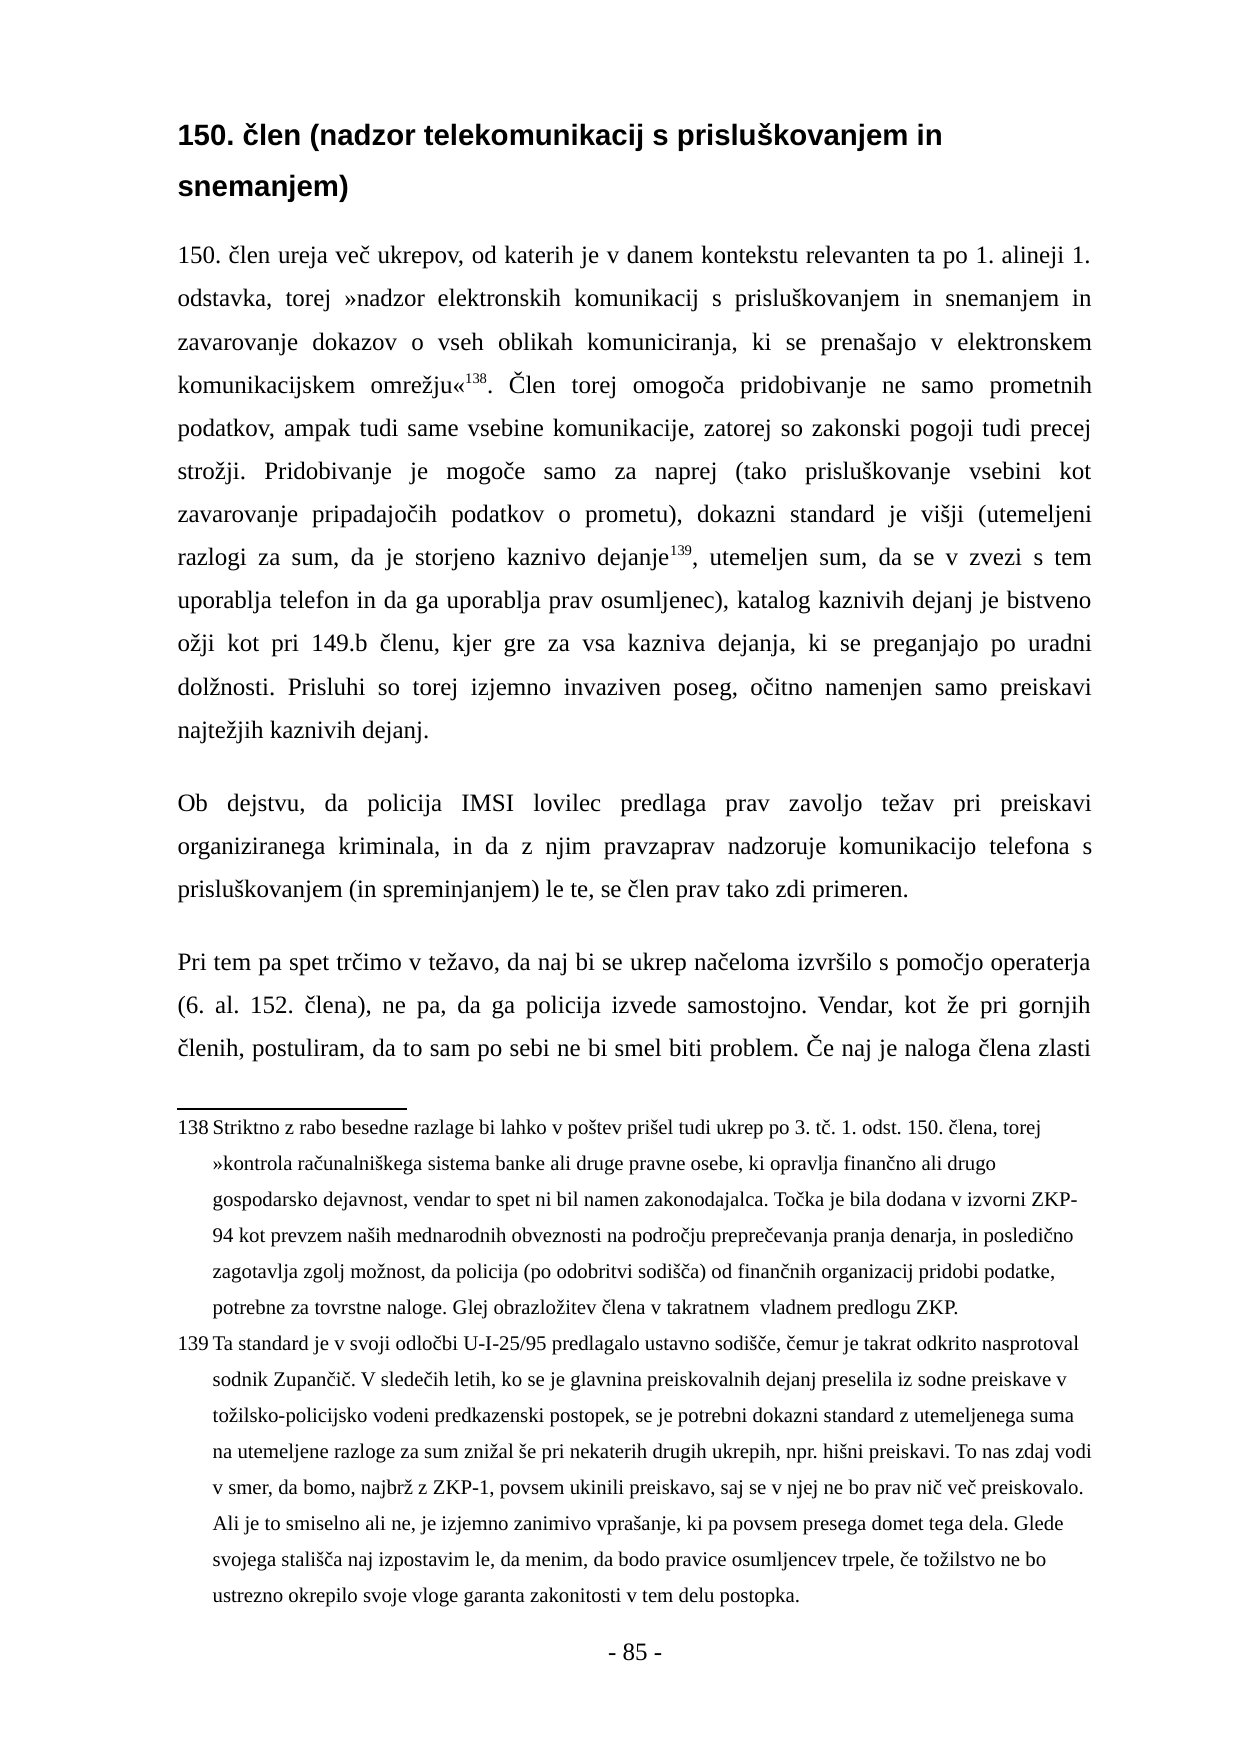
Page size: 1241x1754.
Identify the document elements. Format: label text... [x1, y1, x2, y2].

subtitle 150. člen (nadzor telekomunikacij s prisluškovanjem in snemanjem) [177, 118, 1093, 202]
text 150. člen ureja več ukrepov, od katerih je v danem kontekstu relevanten ta po 1. alineji 1. odstavka, torej »nadzor elektronskih komunikacij s prisluškovanjem in snemanjem in zavarovanje dokazov o vseh oblikah komuniciranja, ki se prenašajo v elektronskem komunikacijskem omrežju«. Člen torej omogoča pridobivanje ne samo prometnih podatkov, ampak tudi same vsebine komunikacije, zatorej so zakonski pogoji tudi precej strožji. Pridobivanje je mogoče samo za naprej (tako prisluškovanje vsebini kot zavarovanje pripadajočih podatkov o prometu), dokazni standard je višji (utemeljeni razlogi za sum, da je storjeno kaznivo dejanje, utemeljen sum, da se v zvezi s tem uporablja telefon in da ga uporablja prav osumljenec), katalog kaznivih dejanj je bistveno ožji kot pri 149.b členu, kjer gre za vsa kazniva dejanja, ki se preganjajo po uradni dolžnosti. Prisluhi so torej izjemno invaziven poseg, očitno namenjen samo preiskavi najtežjih kaznivih dejanj. [177, 240, 1093, 743]
text Ta standard je v svoji odločbi U-I-25/95 predlagalo ustavno sodišče, čemur je takrat odkrito nasprotoval sodnik Zupančič. V sledečih letih, ko se je glavnina preiskovalnih dejanj preselila iz sodne preiskave v tožilsko-policijsko vodeni predkazenski postopek, se je potrebni dokazni standard z utemeljenega suma na utemeljene razloge za sum znižal še pri nekaterih drugih ukrepih, npr. hišni preiskavi. To nas zdaj vodi v smer, da bomo, najbrž z ZKP-1, povsem ukinili preiskavo, saj se v njej ne bo prav nič več preiskovalo. Ali je to smiselno ali ne, je izjemno zanimivo vprašanje, ki pa povsem presega domet tega dela. Glede svojega stališča naj izpostavim le, da menim, da bodo pravice osumljencev trpele, če tožilstvo ne bo ustrezno okrepilo svoje vloge garanta zakonitosti v tem delu postopka. [177, 1331, 1093, 1607]
text Striktno z rabo besedne razlage bi lahko v poštev prišel tudi ukrep po 3. tč. 1. odst. 150. člena, torej »kontrola računalniškega sistema banke ali druge pravne osebe, ki opravlja finančno ali drugo gospodarsko dejavnost, vendar to spet ni bil namen zakonodajalca. Točka je bila dodana v izvorni ZKP-94 kot prevzem naših mednarodnih obveznosti na področju preprečevanja pranja denarja, in posledično zagotavlja zgolj možnost, da policija (po odobritvi sodišča) od finančnih organizacij pridobi podatke, potrebne za tovrstne naloge. Glej obrazložitev člena v takratnem vladnem predlogu ZKP. [177, 1114, 1093, 1319]
text Ob dejstvu, da policija IMSI lovilec predlaga prav zavoljo težav pri preiskavi organiziranega kriminala, in da z njim pravzaprav nadzoruje komunikacijo telefona s prisluškovanjem (in spreminjanjem) le te, se člen prav tako zdi primeren. [177, 788, 1093, 903]
text Pri tem pa spet trčimo v težavo, da naj bi se ukrep načeloma izvršilo s pomočjo operaterja (6. al. 152. člena), ne pa, da ga policija izvede samostojno. Vendar, kot že pri gornjih členih, postuliram, da to sam po sebi ne bi smel biti problem. Če naj je naloga člena zlasti [177, 947, 1093, 1062]
